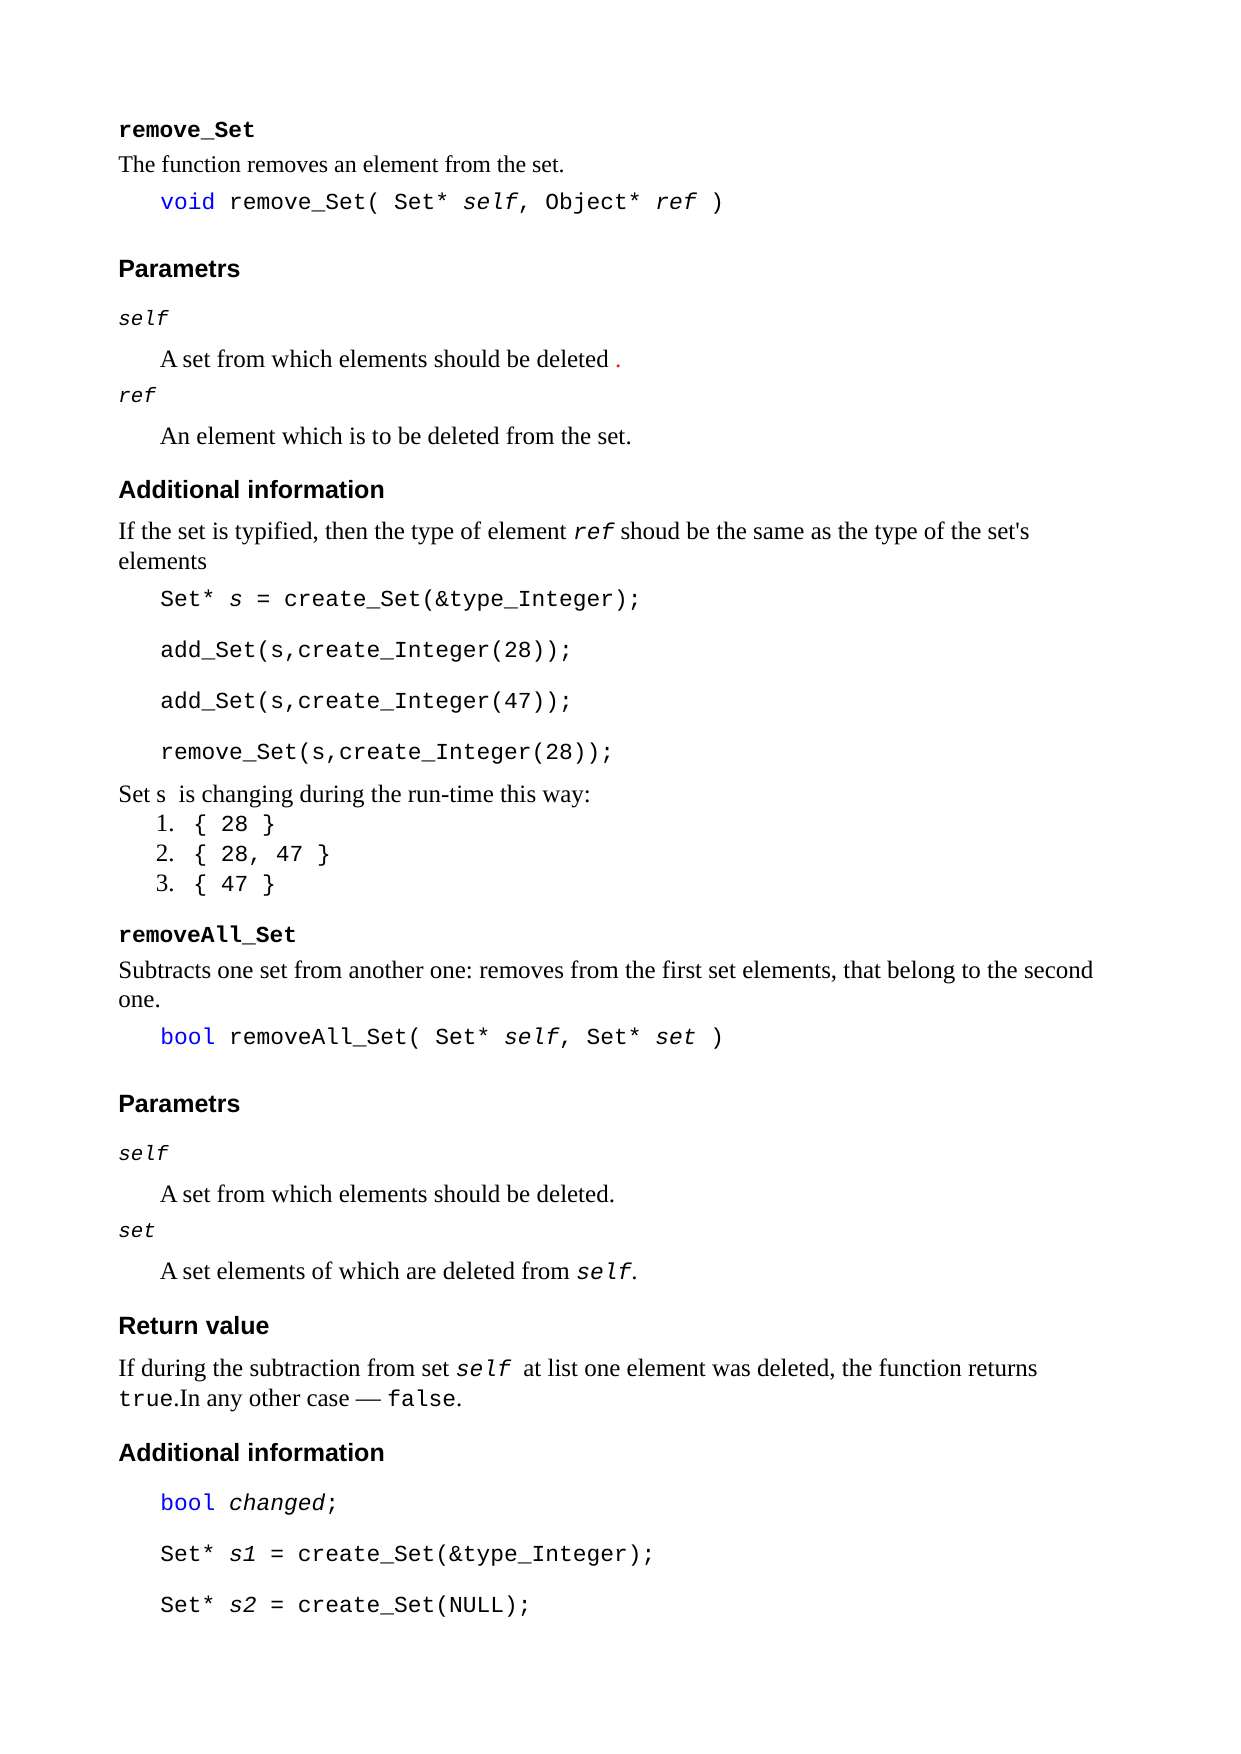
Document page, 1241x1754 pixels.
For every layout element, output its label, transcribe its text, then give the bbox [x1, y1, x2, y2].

text bool removeAll_Set( Set* self, Set* set ) [160, 1025, 1122, 1051]
text Set* s1 = create_Set(&type_Integer); [160, 1543, 1122, 1569]
subtitle remove_Set [118, 118, 1122, 144]
text A set elements of which are deleted from self. [159, 1256, 1122, 1286]
text Subtracts one set from another one: removes from the first set elements, that belong to the second one. [118, 955, 1122, 1013]
text remove_Set(s,create_Integer(28)); [160, 740, 1122, 766]
subtitle Return value [118, 1311, 1122, 1340]
text If the set is typified, then the type of element ref shoud be the same as the type of the set's elements [118, 516, 1122, 575]
subtitle Additional information [118, 475, 1122, 504]
subtitle Parametrs [118, 1089, 1122, 1118]
text If during the subtraction from set self at list one element was deleted, the function returns true.In any other case — false. [118, 1353, 1122, 1413]
list { 28, 47 } [156, 838, 1122, 868]
text bool changed; [160, 1492, 1122, 1518]
list { 28 } [156, 808, 1122, 838]
text An element which is to be deleted from the set. [159, 421, 1122, 450]
subtitle removeAll_Set [118, 923, 1122, 949]
text add_Set(s,create_Integer(47)); [160, 689, 1122, 715]
text ref [118, 385, 1122, 409]
text self [118, 308, 1122, 331]
text set [118, 1220, 1122, 1244]
text Set s is changing during the run-time this way: [118, 779, 1122, 808]
text Set* s2 = create_Set(NULL); [160, 1594, 1122, 1619]
text A set from which elements should be deleted . [159, 344, 1122, 372]
subtitle Parametrs [118, 254, 1122, 283]
text self [118, 1143, 1122, 1166]
text The function removes an element from the set. [118, 150, 1122, 178]
text void remove_Set( Set* self, Object* ref ) [160, 190, 1122, 216]
text A set from which elements should be deleted. [159, 1179, 1122, 1207]
text Set* s = create_Set(&type_Integer); [160, 588, 1122, 613]
subtitle Additional information [118, 1438, 1122, 1467]
list { 47 } [156, 868, 1122, 898]
text add_Set(s,create_Integer(28)); [160, 638, 1122, 664]
